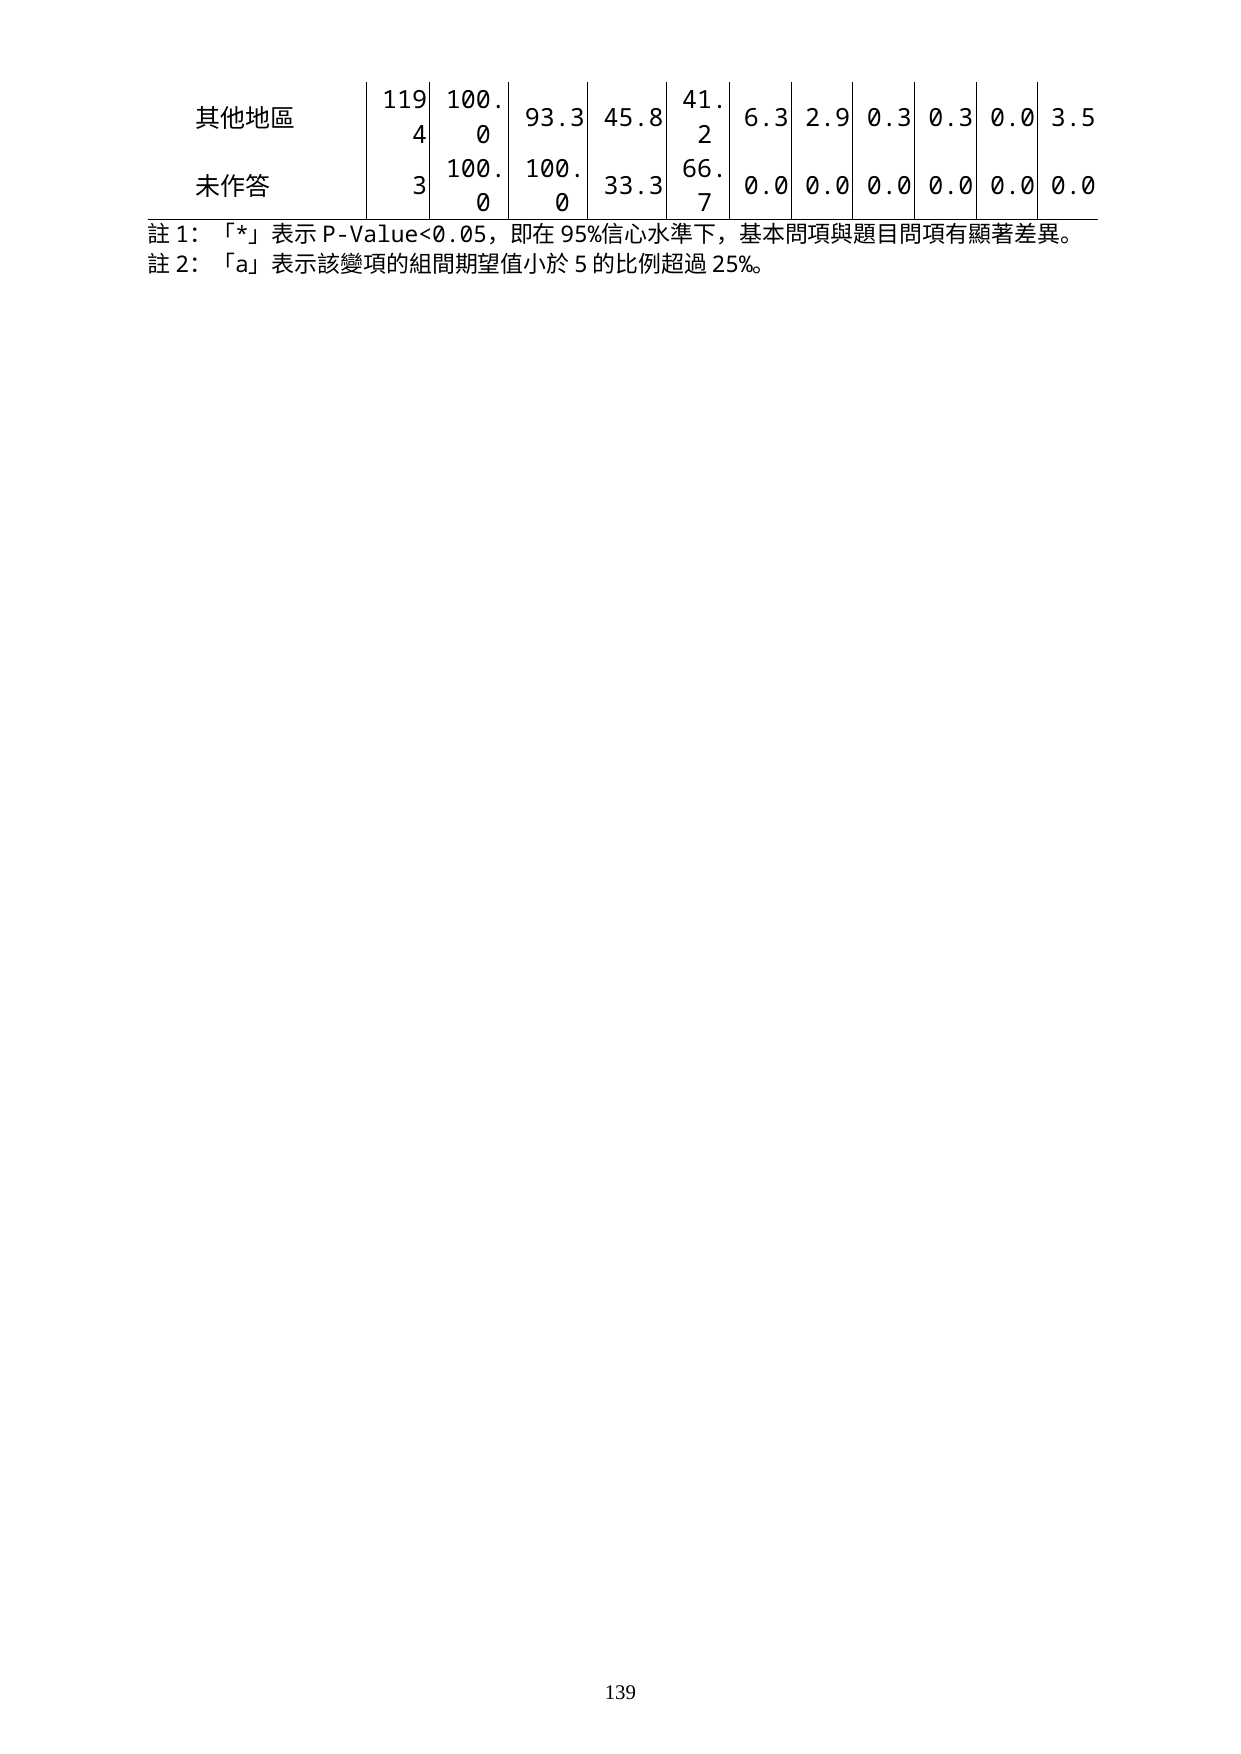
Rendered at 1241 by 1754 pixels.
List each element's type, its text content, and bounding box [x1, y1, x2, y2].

table_cell 其他地區 [148, 82, 366, 150]
table_cell 0.0 [730, 150, 791, 218]
table_cell 1194 [367, 82, 429, 150]
table_cell 2.9 [792, 82, 852, 150]
table_cell 66.7 [667, 150, 729, 218]
table_cell 33.3 [588, 150, 666, 218]
table_cell 0.0 [915, 150, 976, 218]
table_cell 未作答 [148, 150, 366, 218]
table_cell 3.5 [1038, 82, 1098, 150]
table_cell 100.0 [430, 82, 508, 150]
table_cell 0.0 [792, 150, 852, 218]
table_cell 6.3 [730, 82, 791, 150]
table_cell 100.0 [509, 150, 587, 218]
table_cell 0.0 [1038, 150, 1098, 218]
table_cell 0.3 [853, 82, 914, 150]
table_cell 0.0 [853, 150, 914, 218]
table_cell 93.3 [509, 82, 587, 150]
table_cell 0.0 [977, 82, 1037, 150]
table_cell 41.2 [667, 82, 729, 150]
table_cell 100.0 [430, 150, 508, 218]
table_cell 3 [367, 150, 429, 218]
table_cell 0.3 [915, 82, 976, 150]
table_cell 45.8 [588, 82, 666, 150]
text 註1：「*」表示P-Value<0.05，即在95%信心水準下，基本問項與題目問項有顯著差異。 [148, 220, 1092, 249]
table_cell 0.0 [977, 150, 1037, 218]
text 註2：「a」表示該變項的組間期望值小於5的比例超過25%。 [148, 249, 1092, 278]
